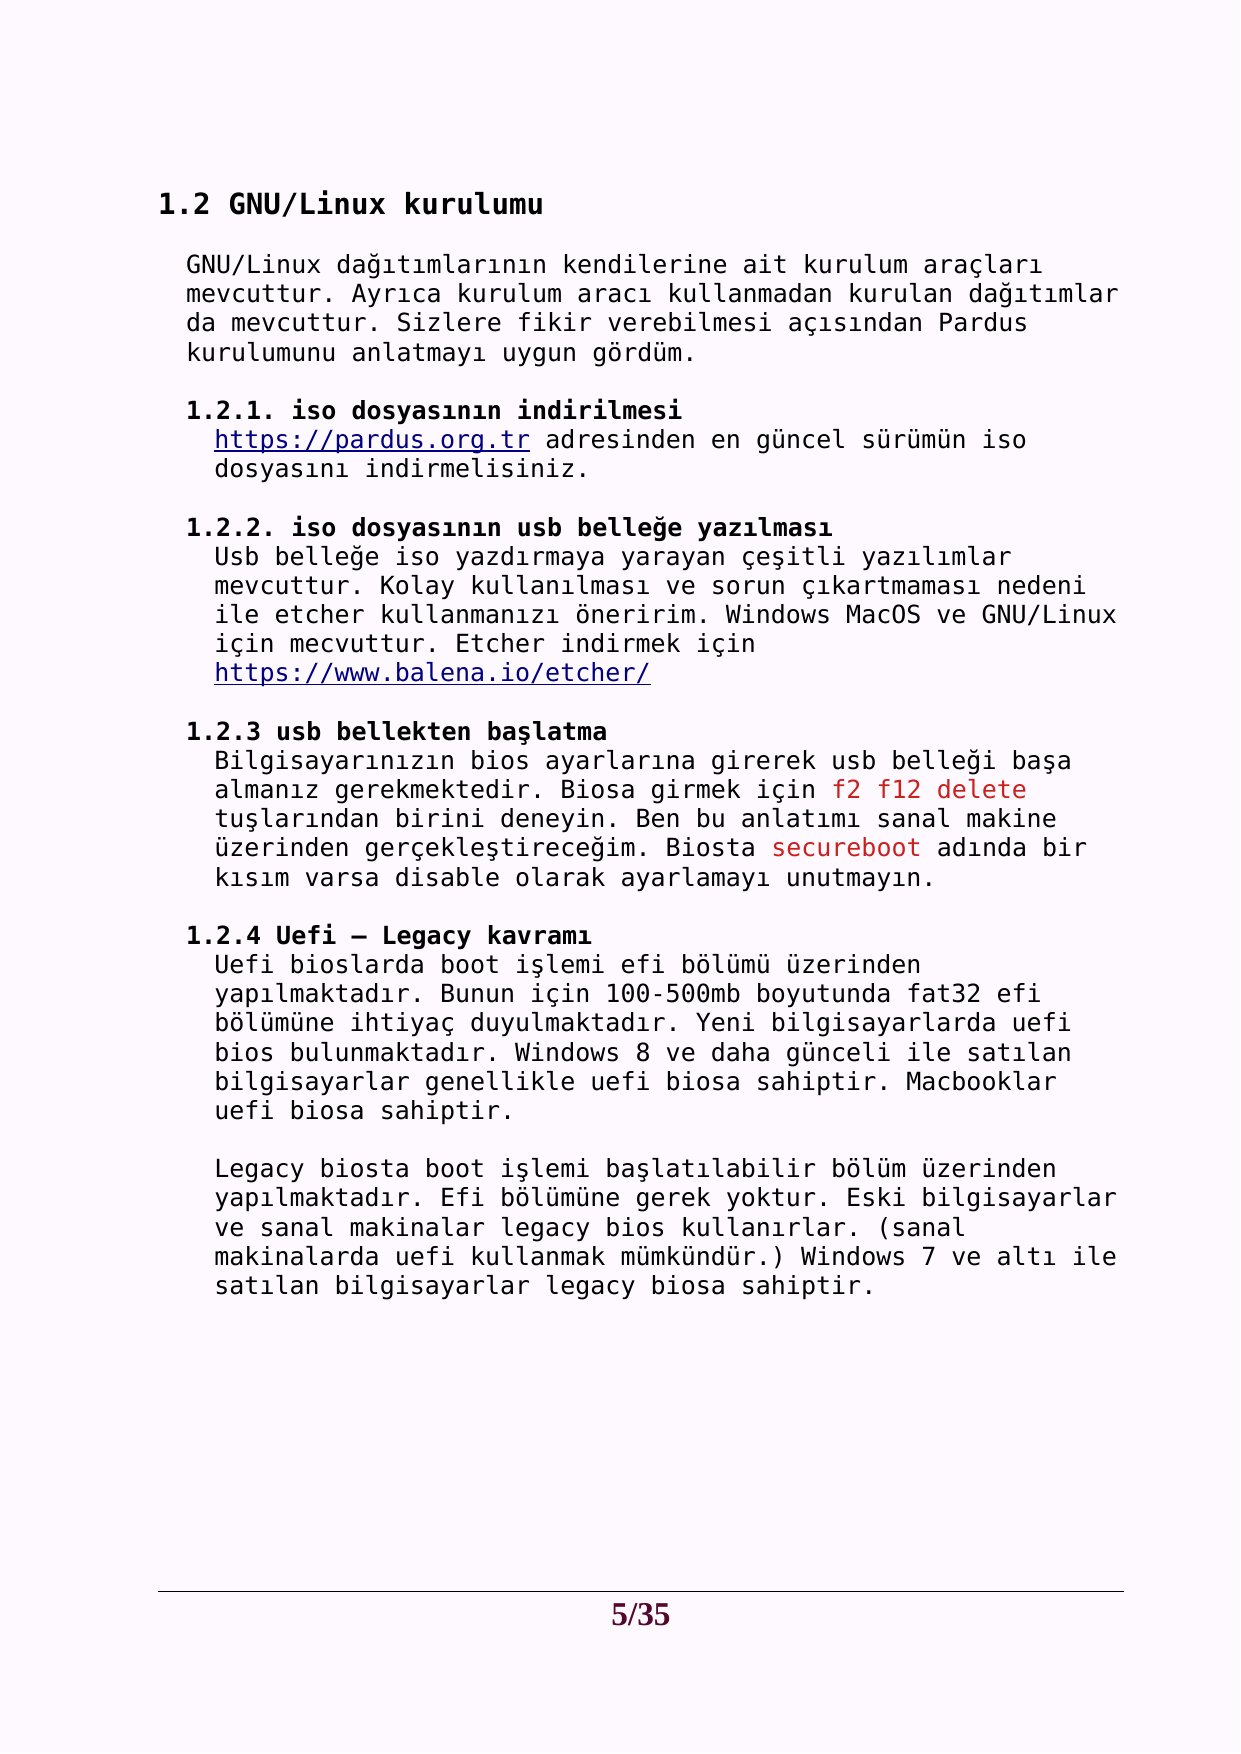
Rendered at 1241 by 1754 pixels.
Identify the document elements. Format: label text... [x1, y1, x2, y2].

text 1.2.1. iso dosyasının indirilmesi [186, 396, 1124, 425]
text 1.2 GNU/Linux kurulumu [158, 187, 1124, 221]
text 1.2.2. iso dosyasının usb belleğe yazılması [186, 513, 1124, 542]
text GNU/Linux dağıtımlarının kendilerine ait kurulum araçları mevcuttur. Ayrıca kurulum aracı kullanmadan kurulan dağıtımlar da mevcuttur. Sizlere fikir verebilmesi açısından Pardus kurulumunu anlatmayı uygun gördüm. [186, 250, 1124, 367]
text Usb belleğe iso yazdırmaya yarayan çeşitli yazılımlar mevcuttur. Kolay kullanılması ve sorun çıkartmaması nedeni ile etcher kullanmanızı öneririm. Windows MacOS ve GNU/Linux için mecvuttur. Etcher indirmek için https://www.balena.io/etcher/ [214, 542, 1124, 688]
text https://pardus.org.tr adresinden en güncel sürümün iso dosyasını indirmelisiniz. [214, 425, 1124, 484]
text Legacy biosta boot işlemi başlatılabilir bölüm üzerinden yapılmaktadır. Efi bölümüne gerek yoktur. Eski bilgisayarlar ve sanal makinalar legacy bios kullanırlar. (sanal makinalarda uefi kullanmak mümkündür.) Windows 7 ve altı ile satılan bilgisayarlar legacy biosa sahiptir. [214, 1154, 1124, 1300]
text 1.2.3 usb bellekten başlatma [186, 717, 1124, 746]
text 1.2.4 Uefi – Legacy kavramı [186, 921, 1124, 950]
text Bilgisayarınızın bios ayarlarına girerek usb belleği başa almanız gerekmektedir. Biosa girmek için f2 f12 delete tuşlarından birini deneyin. Ben bu anlatımı sanal makine üzerinden gerçekleştireceğim. Biosta secureboot adında bir kısım varsa disable olarak ayarlamayı unutmayın. [214, 746, 1124, 892]
text Uefi bioslarda boot işlemi efi bölümü üzerinden yapılmaktadır. Bunun için 100-500mb boyutunda fat32 efi bölümüne ihtiyaç duyulmaktadır. Yeni bilgisayarlarda uefi bios bulunmaktadır. Windows 8 ve daha günceli ile satılan bilgisayarlar genellikle uefi biosa sahiptir. Macbooklar uefi biosa sahiptir. [214, 950, 1124, 1125]
